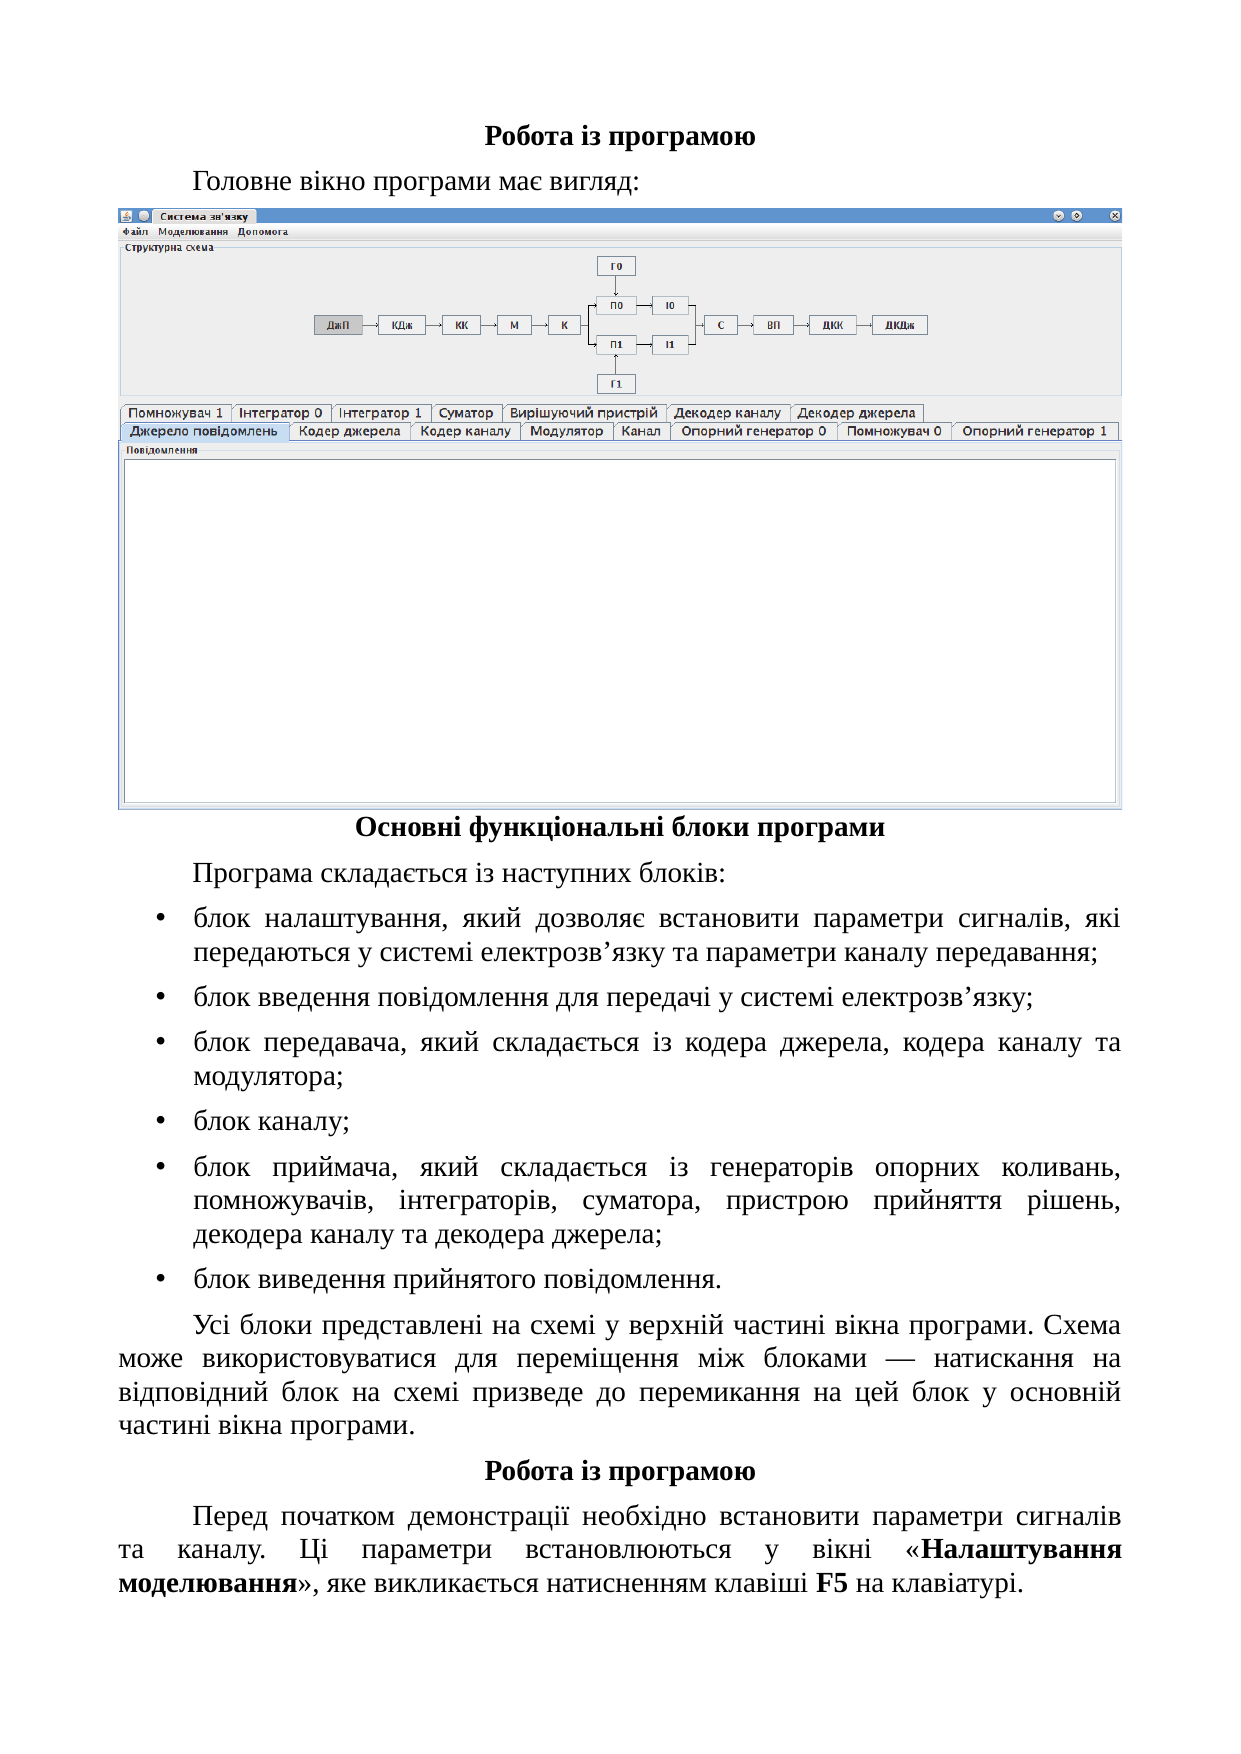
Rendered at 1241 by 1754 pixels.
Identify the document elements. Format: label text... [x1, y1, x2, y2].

text Головне вікно програми має вигляд: [118, 163, 1122, 197]
list блок передавача, який складається із кодера джерела, кодера каналу та модулятора; [156, 1024, 1122, 1092]
list блок налаштування, який дозволяє встановити параметри сигналів, які передаються у системі електрозв’язку та параметри каналу передавання; [156, 900, 1122, 967]
text Робота із програмою [118, 1453, 1122, 1486]
list блок приймача, який складається із генераторів опорних коливань, помножувачів, інтеграторів, суматора, пристрою прийняття рішень, декодера каналу та декодера джерела; [156, 1149, 1122, 1249]
list блок виведення прийнятого повідомлення. [156, 1261, 1122, 1295]
text Програма складається із наступних блоків: [118, 855, 1122, 888]
list блок каналу; [156, 1103, 1122, 1137]
list блок введення повідомлення для передачі у системі електрозв’язку; [156, 979, 1122, 1013]
text Основні функціональні блоки програми [118, 810, 1122, 843]
picture [118, 208, 1123, 810]
text Робота із програмою [118, 118, 1122, 152]
text Усі блоки представлені на схемі у верхній частині вікна програми. Схема може використовуватися для переміщення між блоками — натискання на відповідний блок на схемі призведе до перемикання на цей блок у основній частині вікна програми. [118, 1307, 1122, 1441]
text Перед початком демонстрації необхідно встановити параметри сигналів та каналу. Ці параметри встановлюються у вікні «Налаштування моделювання», яке викликається натисненням клавіші F5 на клавіатурі. [118, 1498, 1122, 1599]
